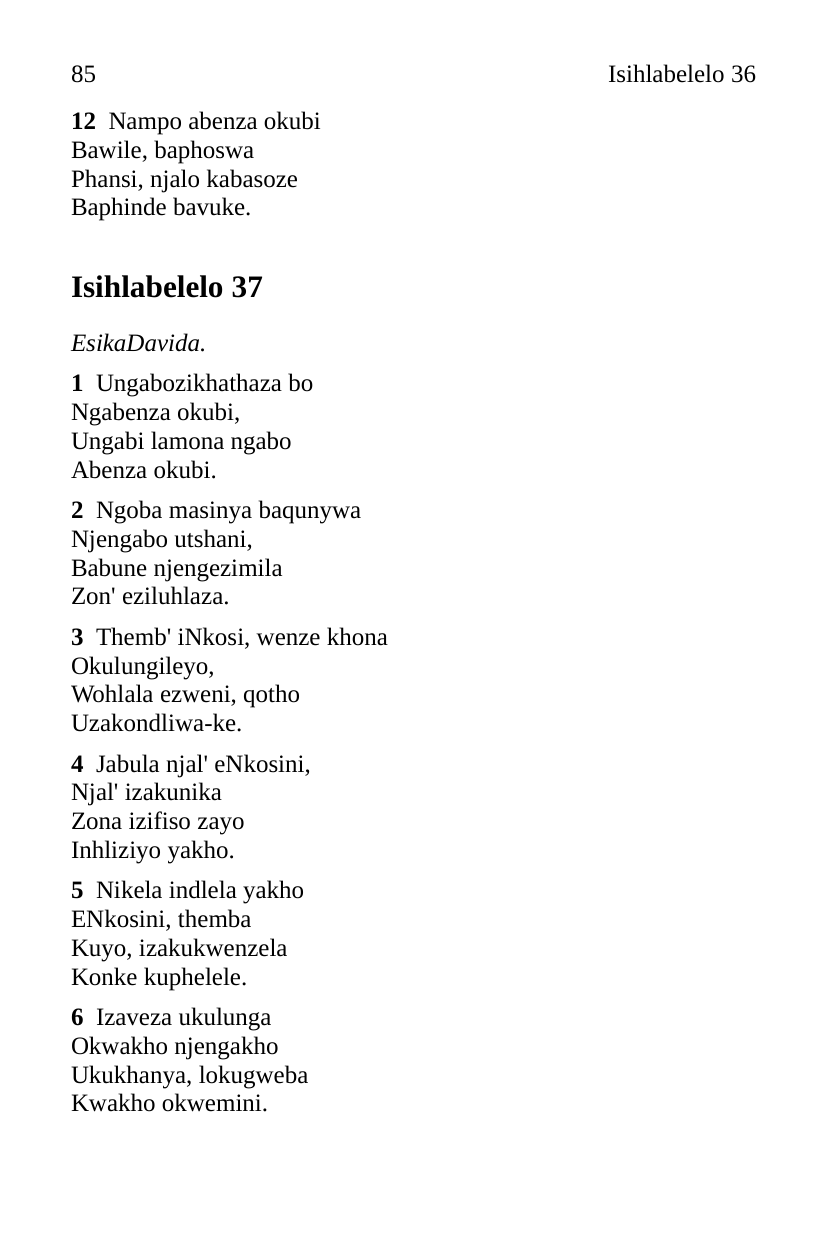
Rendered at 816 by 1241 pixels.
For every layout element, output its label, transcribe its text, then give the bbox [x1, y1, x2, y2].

text Okwakho njengakho [71, 1031, 756, 1060]
text Ungabi lamona ngabo [71, 426, 756, 455]
text ENkosini, themba [71, 904, 756, 933]
text 4 Jabula njal' eNkosini, [71, 749, 756, 777]
text 6 Izaveza ukulunga [71, 1002, 756, 1031]
text 5 Nikela indlela yakho [71, 876, 756, 904]
text EsikaDavida. [71, 328, 756, 357]
text 1 Ungabozikhathaza bo [71, 368, 756, 397]
text 3 Themb' iNkosi, wenze khona [71, 622, 756, 651]
text 12 Nampo abenza okubi [71, 106, 756, 135]
text Ngabenza okubi, [71, 397, 756, 426]
text 2 Ngoba masinya baqunywa [71, 495, 756, 524]
text Zona izifiso zayo [71, 806, 756, 835]
text Babune njengezimila [71, 553, 756, 581]
text Inhliziyo yakho. [71, 835, 756, 864]
text Phansi, njalo kabasoze [71, 164, 756, 192]
text Bawile, baphoswa [71, 135, 756, 164]
text Abenza okubi. [71, 455, 756, 483]
text Isihlabelelo 37 [71, 268, 756, 304]
text Baphinde bavuke. [71, 192, 756, 221]
text Zon' eziluhlaza. [71, 581, 756, 610]
text Njengabo utshani, [71, 524, 756, 553]
text Wohlala ezweni, qotho [71, 679, 756, 708]
text Konke kuphelele. [71, 962, 756, 991]
text Kwakho okwemini. [71, 1088, 756, 1117]
text Ukukhanya, lokugweba [71, 1060, 756, 1088]
text Okulungileyo, [71, 651, 756, 679]
text Njal' izakunika [71, 777, 756, 806]
text Kuyo, izakukwenzela [71, 933, 756, 962]
text Uzakondliwa-ke. [71, 708, 756, 737]
